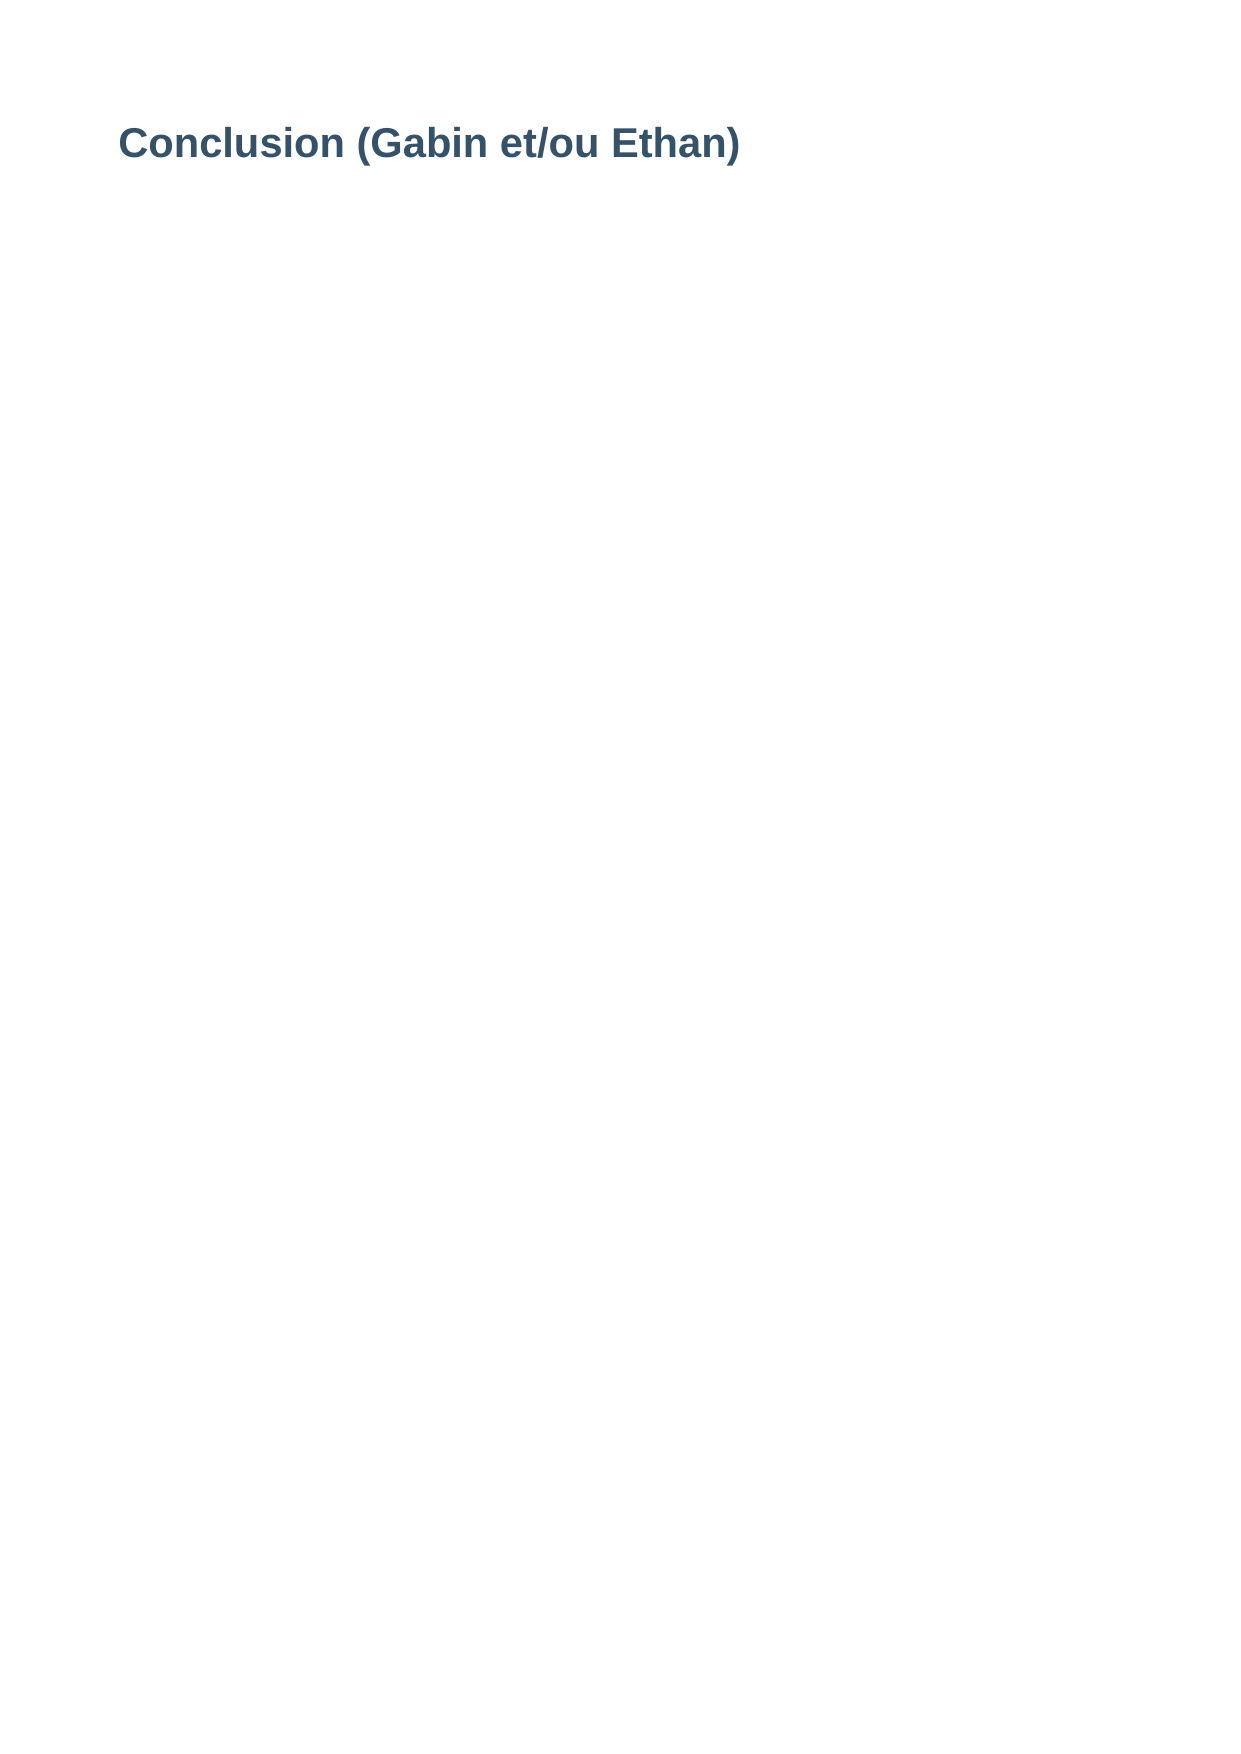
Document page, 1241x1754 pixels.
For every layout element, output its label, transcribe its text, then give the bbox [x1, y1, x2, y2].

subtitle Conclusion (Gabin et/ou Ethan) [118, 118, 1122, 166]
